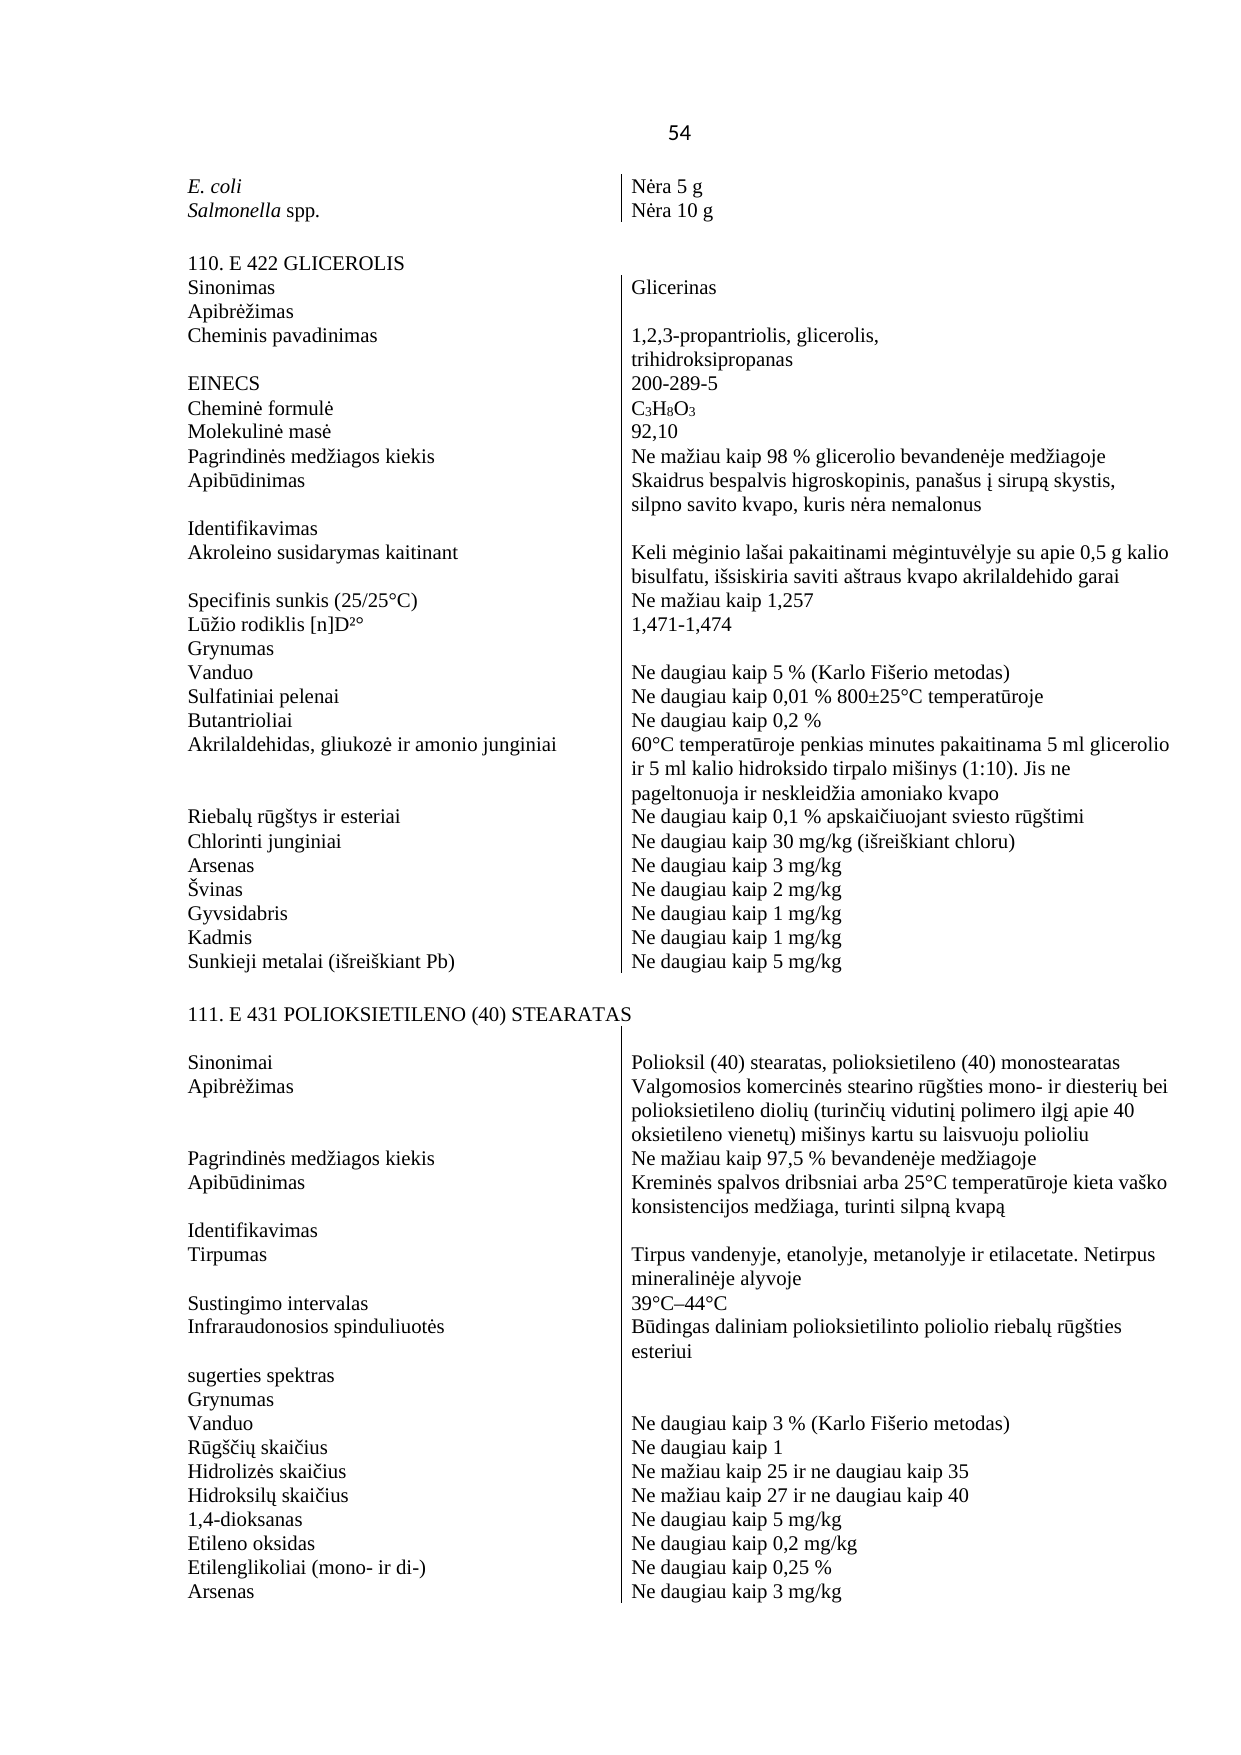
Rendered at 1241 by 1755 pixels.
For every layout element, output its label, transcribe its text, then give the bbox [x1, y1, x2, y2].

table_cell Ne daugiau kaip 0,1 % apskaičiuojant sviesto rūgštimi [622, 805, 1181, 828]
table_cell Vanduo [177, 660, 621, 684]
table_cell Ne daugiau kaip 3 mg/kg [622, 1579, 1181, 1603]
table_cell 1,2,3-propantriolis, glicerolis, trihidroksipropanas [622, 323, 1181, 371]
table_cell Arsenas [177, 1579, 621, 1603]
table_cell Butantrioliai [177, 708, 621, 732]
table_cell 92,10 [622, 420, 1181, 443]
table_cell Ne mažiau kaip 97,5 % bevandenėje medžiagoje [622, 1146, 1181, 1170]
table_cell Nėra 10 g [622, 198, 1181, 222]
table_cell Keli mėginio lašai pakaitinami mėgintuvėlyje su apie 0,5 g kalio bisulfatu, išsiskiria saviti aštraus kvapo akrilaldehido garai [622, 540, 1181, 588]
table_cell Ne daugiau kaip 5 mg/kg [622, 949, 1181, 973]
table_cell Ne mažiau kaip 27 ir ne daugiau kaip 40 [622, 1483, 1181, 1507]
table_cell Būdingas daliniam polioksietilinto poliolio riebalų rūgšties esteriui [622, 1315, 1181, 1363]
table_header 111. E 431 POLIOKSIETILENO (40) STEARATAS [177, 1002, 1181, 1026]
table_cell Apibrėžimas [177, 1074, 621, 1146]
table_cell Nėra 5 g [622, 174, 1181, 198]
table_cell Cheminė formulė [177, 395, 621, 419]
table_cell Sustingimo intervalas [177, 1290, 621, 1314]
table_cell Infraraudonosios spinduliuotės [177, 1315, 621, 1363]
table_cell [622, 1363, 1181, 1387]
table_cell Ne daugiau kaip 1 mg/kg [622, 925, 1181, 949]
table_cell Riebalų rūgštys ir esteriai [177, 805, 621, 828]
table_cell E. coli [177, 174, 621, 198]
table_cell Grynumas [177, 636, 621, 660]
table_cell Kadmis [177, 925, 621, 949]
table_cell Hidroksilų skaičius [177, 1483, 621, 1507]
table_cell Tirpus vandenyje, etanolyje, metanolyje ir etilacetate. Netirpus mineralinėje alyvoje [622, 1242, 1181, 1290]
table_cell Ne mažiau kaip 1,257 [622, 588, 1181, 612]
table_cell Vanduo [177, 1411, 621, 1435]
table_cell C3H8O3 [622, 395, 1181, 419]
table_cell Cheminis pavadinimas [177, 323, 621, 371]
table_cell Chlorinti junginiai [177, 829, 621, 853]
table_cell Etilenglikoliai (mono- ir di-) [177, 1555, 621, 1579]
table_cell Apibūdinimas [177, 1170, 621, 1218]
table_cell Sunkieji metalai (išreiškiant Pb) [177, 949, 621, 973]
table_cell Ne daugiau kaip 0,2 mg/kg [622, 1531, 1181, 1555]
table_cell Švinas [177, 877, 621, 901]
table_cell Kreminės spalvos dribsniai arba 25°C temperatūroje kieta vaško konsistencijos medžiaga, turinti silpną kvapą [622, 1170, 1181, 1218]
table_cell Hidrolizės skaičius [177, 1459, 621, 1483]
table_cell Sulfatiniai pelenai [177, 684, 621, 708]
table_cell Akrilaldehidas, gliukozė ir amonio junginiai [177, 732, 621, 804]
table_cell [622, 299, 1181, 323]
table_cell [177, 1026, 621, 1050]
table_cell Akroleino susidarymas kaitinant [177, 540, 621, 588]
table_cell Skaidrus bespalvis higroskopinis, panašus į sirupą skystis, silpno savito kvapo, kuris nėra nemalonus [622, 468, 1181, 516]
table_cell 200-289-5 [622, 371, 1181, 395]
table_cell Ne daugiau kaip 0,2 % [622, 708, 1181, 732]
table_cell [622, 1387, 1181, 1411]
table_cell Specifinis sunkis (25/25°C) [177, 588, 621, 612]
table_cell Pagrindinės medžiagos kiekis [177, 444, 621, 468]
table_cell Ne daugiau kaip 30 mg/kg (išreiškiant chloru) [622, 829, 1181, 853]
table_cell Glicerinas [622, 275, 1181, 299]
table_cell Ne daugiau kaip 3 % (Karlo Fišerio metodas) [622, 1411, 1181, 1435]
table_cell Salmonella spp. [177, 198, 621, 222]
table_cell Apibūdinimas [177, 468, 621, 516]
table_cell Ne daugiau kaip 0,01 % 800±25°C temperatūroje [622, 684, 1181, 708]
table_cell Ne mažiau kaip 25 ir ne daugiau kaip 35 [622, 1459, 1181, 1483]
table_cell Sinonimai [177, 1050, 621, 1074]
table_cell sugerties spektras [177, 1363, 621, 1387]
table_cell Gyvsidabris [177, 901, 621, 925]
table_cell Ne daugiau kaip 1 [622, 1435, 1181, 1459]
table_cell Grynumas [177, 1387, 621, 1411]
table_cell Ne daugiau kaip 1 mg/kg [622, 901, 1181, 925]
table_cell Polioksil (40) stearatas, polioksietileno (40) monostearatas [622, 1050, 1181, 1074]
table_cell Ne daugiau kaip 3 mg/kg [622, 853, 1181, 877]
table_cell Ne mažiau kaip 98 % glicerolio bevandenėje medžiagoje [622, 444, 1181, 468]
table_cell Rūgščių skaičius [177, 1435, 621, 1459]
table_cell Identifikavimas [177, 1218, 621, 1242]
table_cell 60°C temperatūroje penkias minutes pakaitinama 5 ml glicerolio ir 5 ml kalio hidroksido tirpalo mišinys (1:10). Jis ne pageltonuoja ir neskleidžia amoniako kvapo [622, 732, 1181, 804]
table_header 110. E 422 GLICEROLIS [177, 251, 1181, 275]
table_cell Tirpumas [177, 1242, 621, 1290]
table_cell Ne daugiau kaip 2 mg/kg [622, 877, 1181, 901]
table_cell Identifikavimas [177, 516, 621, 540]
table_cell Lūžio rodiklis [n]D²° [177, 612, 621, 636]
table_cell EINECS [177, 371, 621, 395]
table_cell Valgomosios komercinės stearino rūgšties mono- ir diesterių bei polioksietileno diolių (turinčių vidutinį polimero ilgį apie 40 oksietileno vienetų) mišinys kartu su laisvuoju polioliu [622, 1074, 1181, 1146]
table_cell Ne daugiau kaip 0,25 % [622, 1555, 1181, 1579]
table_cell [622, 1218, 1181, 1242]
table_cell Etileno oksidas [177, 1531, 621, 1555]
table_cell Arsenas [177, 853, 621, 877]
table_cell [622, 1026, 1181, 1050]
table_cell 1,4-dioksanas [177, 1507, 621, 1531]
table_cell Apibrėžimas [177, 299, 621, 323]
table_cell [622, 636, 1181, 660]
table_cell Molekulinė masė [177, 420, 621, 443]
table_cell Ne daugiau kaip 5 mg/kg [622, 1507, 1181, 1531]
table_cell Pagrindinės medžiagos kiekis [177, 1146, 621, 1170]
table_cell Sinonimas [177, 275, 621, 299]
table_cell 39°C–44°C [622, 1290, 1181, 1314]
table_cell 1,471-1,474 [622, 612, 1181, 636]
table_cell Ne daugiau kaip 5 % (Karlo Fišerio metodas) [622, 660, 1181, 684]
table_cell [622, 516, 1181, 540]
